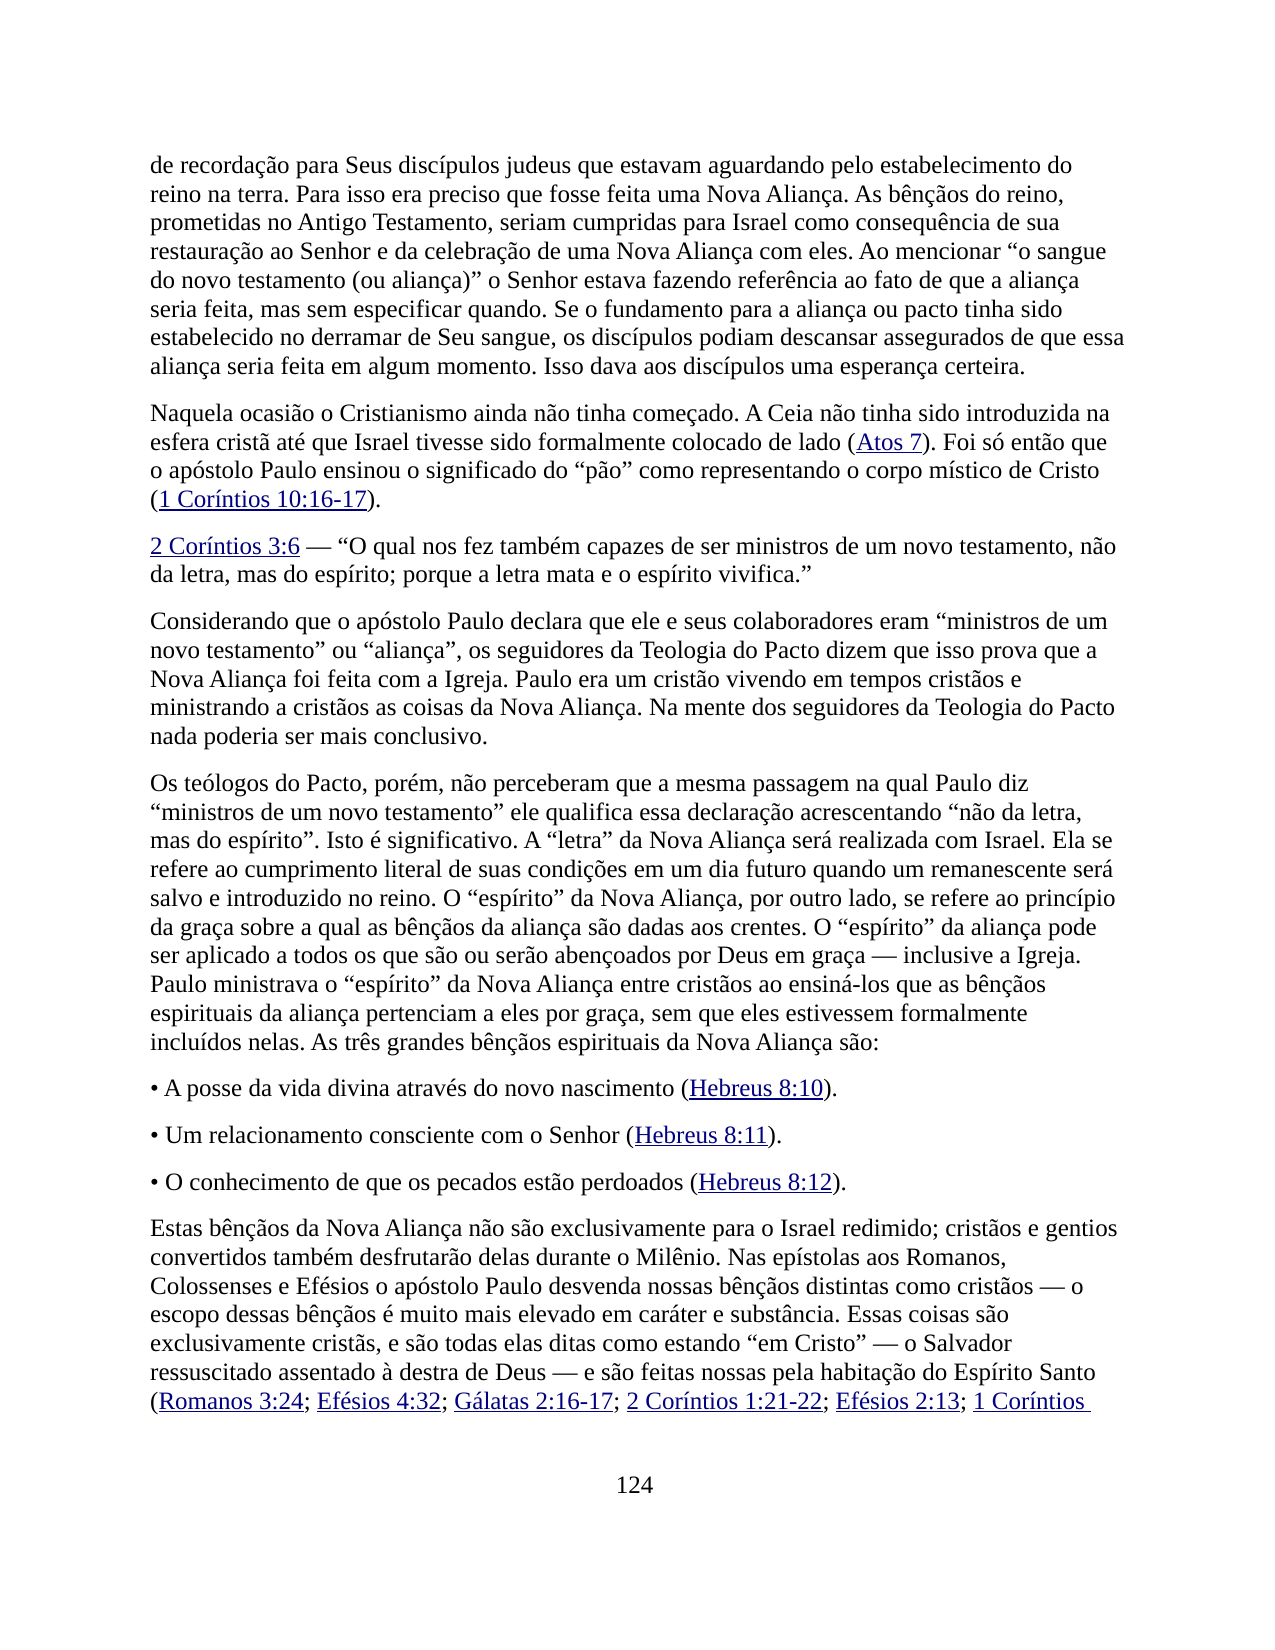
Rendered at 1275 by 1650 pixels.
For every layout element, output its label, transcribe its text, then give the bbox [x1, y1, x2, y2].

text Os teólogos do Pacto, porém, não perceberam que a mesma passagem na qual Paulo diz “ministros de um novo testamento” ele qualifica essa declaração acrescentando “não da letra, mas do espírito”. Isto é significativo. A “letra” da Nova Aliança será realizada com Israel. Ela se refere ao cumprimento literal de suas condições em um dia futuro quando um remanescente será salvo e introduzido no reino. O “espírito” da Nova Aliança, por outro lado, se refere ao princípio da graça sobre a qual as bênçãos da aliança são dadas aos crentes. O “espírito” da aliança pode ser aplicado a todos os que são ou serão abençoados por Deus em graça — inclusive a Igreja. Paulo ministrava o “espírito” da Nova Aliança entre cristãos ao ensiná-los que as bênçãos espirituais da aliança pertenciam a eles por graça, sem que eles estivessem formalmente incluídos nelas. As três grandes bênçãos espirituais da Nova Aliança são: [150, 768, 1125, 1055]
text • O conhecimento de que os pecados estão perdoados (Hebreus 8:12). [150, 1167, 1125, 1195]
text 2 Coríntios 3:6 — “O qual nos fez também capazes de ser ministros de um novo testamento, não da letra, mas do espírito; porque a letra mata e o espírito vivifica.” [150, 531, 1125, 588]
text • A posse da vida divina através do novo nascimento (Hebreus 8:10). [150, 1073, 1125, 1102]
text Estas bênçãos da Nova Aliança não são exclusivamente para o Israel redimido; cristãos e gentios convertidos também desfrutarão delas durante o Milênio. Nas epístolas aos Romanos, Colossenses e Efésios o apóstolo Paulo desvenda nossas bênçãos distintas como cristãos — o escopo dessas bênçãos é muito mais elevado em caráter e substância. Essas coisas são exclusivamente cristãs, e são todas elas ditas como estando “em Cristo” — o Salvador ressuscitado assentado à destra de Deus — e são feitas nossas pela habitação do Espírito Santo (Romanos 3:24; Efésios 4:32; Gálatas 2:16-17; 2 Coríntios 1:21-22; Efésios 2:13; 1 Coríntios [150, 1213, 1125, 1414]
text Considerando que o apóstolo Paulo declara que ele e seus colaboradores eram “ministros de um novo testamento” ou “aliança”, os seguidores da Teologia do Pacto dizem que isso prova que a Nova Aliança foi feita com a Igreja. Paulo era um cristão vivendo em tempos cristãos e ministrando a cristãos as coisas da Nova Aliança. Na mente dos seguidores da Teologia do Pacto nada poderia ser mais conclusivo. [150, 606, 1125, 750]
text • Um relacionamento consciente com o Senhor (Hebreus 8:11). [150, 1120, 1125, 1149]
text Naquela ocasião o Cristianismo ainda não tinha começado. A Ceia não tinha sido introduzida na esfera cristã até que Israel tivesse sido formalmente colocado de lado (Atos 7). Foi só então que o apóstolo Paulo ensinou o significado do “pão” como representando o corpo místico de Cristo (1 Coríntios 10:16-17). [150, 398, 1125, 513]
text de recordação para Seus discípulos judeus que estavam aguardando pelo estabelecimento do reino na terra. Para isso era preciso que fosse feita uma Nova Aliança. As bênçãos do reino, prometidas no Antigo Testamento, seriam cumpridas para Israel como consequência de sua restauração ao Senhor e da celebração de uma Nova Aliança com eles. Ao mencionar “o sangue do novo testamento (ou aliança)” o Senhor estava fazendo referência ao fato de que a aliança seria feita, mas sem especificar quando. Se o fundamento para a aliança ou pacto tinha sido estabelecido no derramar de Seu sangue, os discípulos podiam descansar assegurados de que essa aliança seria feita em algum momento. Isso dava aos discípulos uma esperança certeira. [150, 150, 1125, 380]
